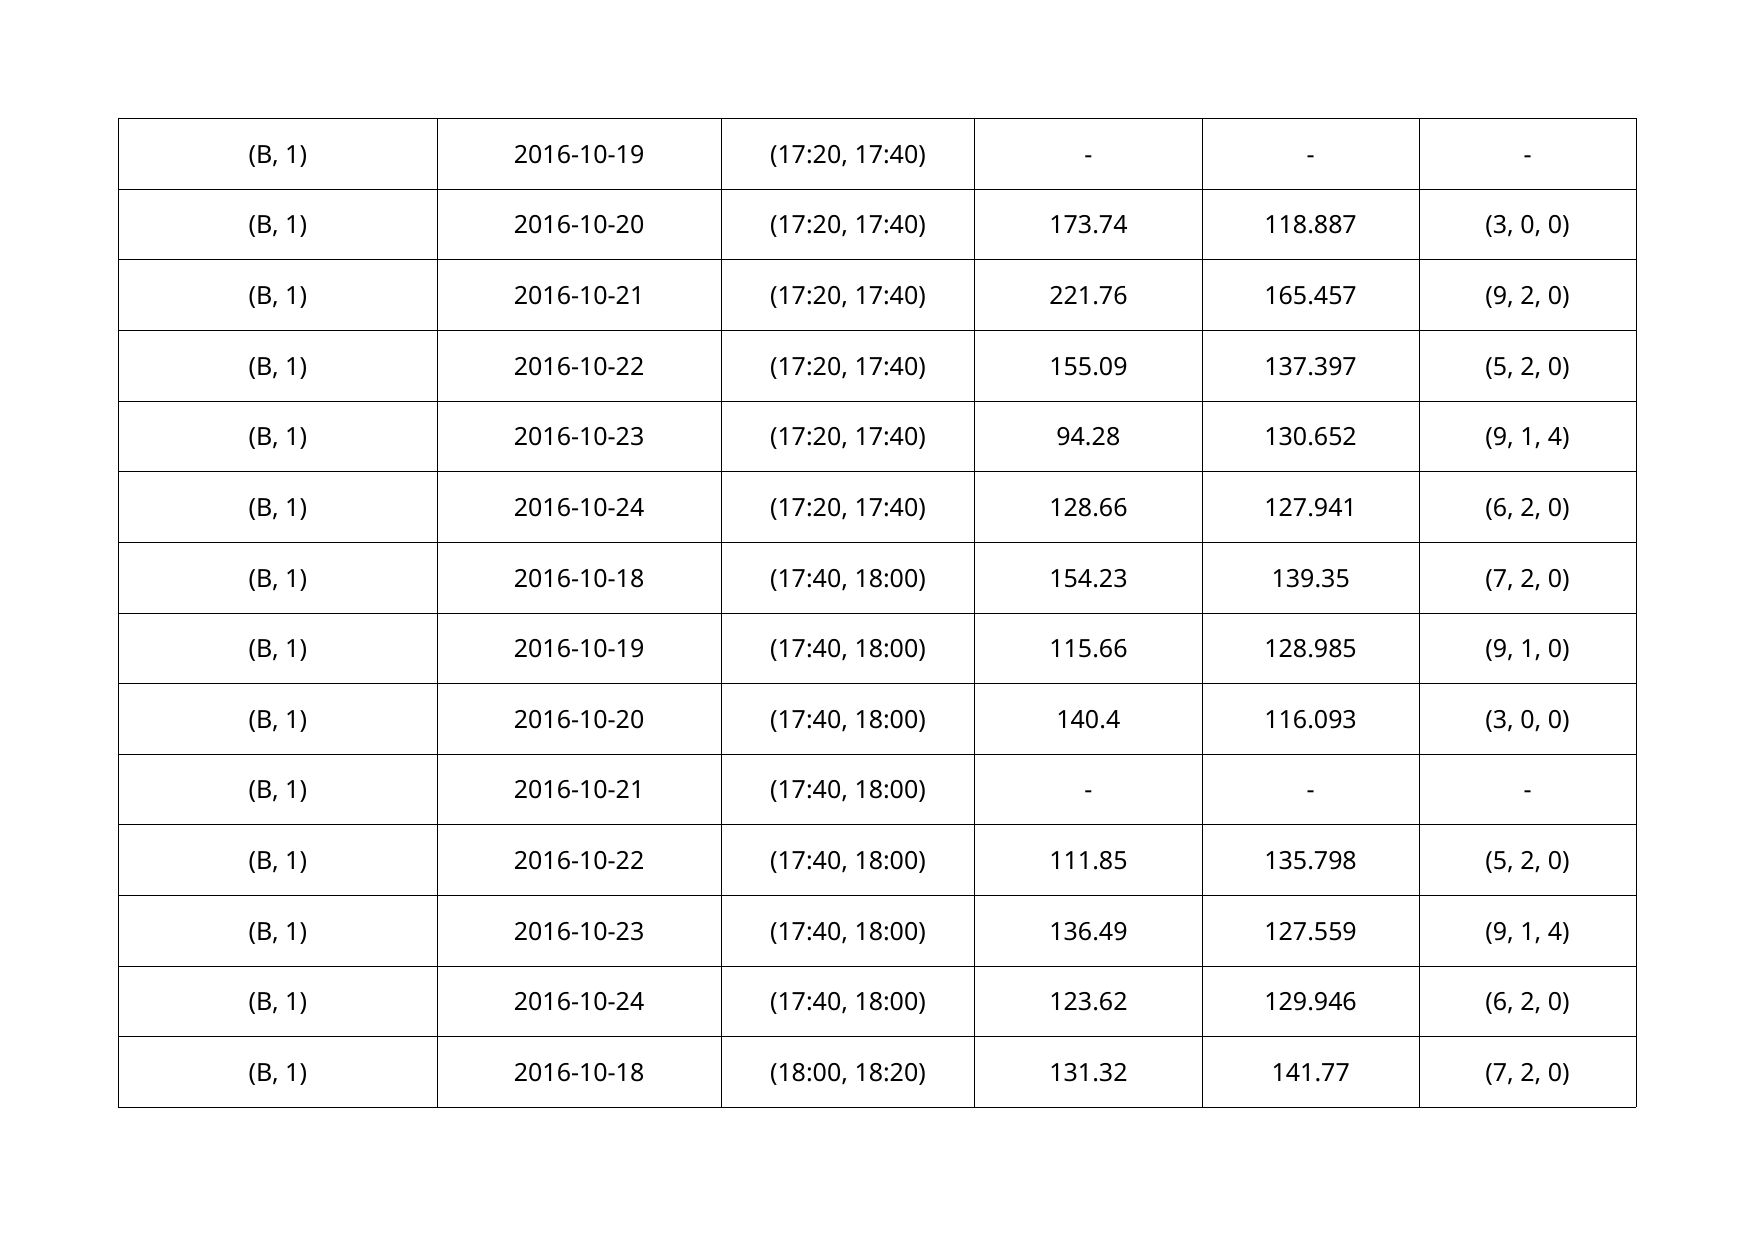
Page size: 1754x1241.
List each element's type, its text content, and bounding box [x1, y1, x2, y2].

table_cell 115.66 [975, 614, 1202, 683]
table_cell 2016-10-24 [438, 967, 721, 1036]
table_cell (3, 0, 0) [1420, 684, 1636, 754]
table_cell (6, 2, 0) [1420, 967, 1636, 1036]
table_cell 129.946 [1203, 967, 1419, 1036]
table_cell 2016-10-18 [438, 1037, 721, 1107]
table_cell 140.4 [975, 684, 1202, 754]
table_cell 116.093 [1203, 684, 1419, 754]
table_cell - [1203, 755, 1419, 824]
table_cell 94.28 [975, 402, 1202, 471]
table_cell (17:40, 18:00) [722, 614, 974, 683]
table_cell 139.35 [1203, 543, 1419, 612]
table_cell 2016-10-22 [438, 331, 721, 401]
table_cell (17:20, 17:40) [722, 402, 974, 471]
table_cell (B, 1) [119, 543, 437, 612]
table_cell 2016-10-23 [438, 402, 721, 471]
table_cell (B, 1) [119, 1037, 437, 1107]
table_cell - [1420, 755, 1636, 824]
table_cell 136.49 [975, 896, 1202, 966]
table_cell (9, 2, 0) [1420, 260, 1636, 330]
table_cell (B, 1) [119, 755, 437, 824]
table_cell (B, 1) [119, 967, 437, 1036]
table_cell 128.66 [975, 472, 1202, 542]
table_cell (17:20, 17:40) [722, 190, 974, 259]
table_cell 127.559 [1203, 896, 1419, 966]
table_cell 118.887 [1203, 190, 1419, 259]
table_cell 2016-10-20 [438, 190, 721, 259]
table_cell (17:20, 17:40) [722, 331, 974, 401]
table_cell 2016-10-20 [438, 684, 721, 754]
table_cell (18:00, 18:20) [722, 1037, 974, 1107]
table_cell 2016-10-18 [438, 543, 721, 612]
table_cell (9, 1, 4) [1420, 402, 1636, 471]
table_cell 130.652 [1203, 402, 1419, 471]
table_cell - [1420, 119, 1636, 189]
table_cell (17:40, 18:00) [722, 543, 974, 612]
table_cell 173.74 [975, 190, 1202, 259]
table_cell (7, 2, 0) [1420, 543, 1636, 612]
table_cell (17:20, 17:40) [722, 472, 974, 542]
table_cell (9, 1, 4) [1420, 896, 1636, 966]
table_cell 165.457 [1203, 260, 1419, 330]
table_cell (17:40, 18:00) [722, 684, 974, 754]
table_cell 137.397 [1203, 331, 1419, 401]
table_cell - [1203, 119, 1419, 189]
table_cell (17:40, 18:00) [722, 896, 974, 966]
table_cell (B, 1) [119, 684, 437, 754]
table_cell (17:40, 18:00) [722, 755, 974, 824]
table_cell (17:20, 17:40) [722, 119, 974, 189]
table_cell (5, 2, 0) [1420, 331, 1636, 401]
table_cell 154.23 [975, 543, 1202, 612]
table_cell (6, 2, 0) [1420, 472, 1636, 542]
table_cell 2016-10-23 [438, 896, 721, 966]
table_cell 111.85 [975, 825, 1202, 895]
table_cell 128.985 [1203, 614, 1419, 683]
table_cell (7, 2, 0) [1420, 1037, 1636, 1107]
table_cell (17:40, 18:00) [722, 825, 974, 895]
table_cell 221.76 [975, 260, 1202, 330]
table_cell 2016-10-21 [438, 260, 721, 330]
table_cell (B, 1) [119, 896, 437, 966]
table_cell (B, 1) [119, 472, 437, 542]
table_cell (5, 2, 0) [1420, 825, 1636, 895]
table_cell 141.77 [1203, 1037, 1419, 1107]
table_cell (17:40, 18:00) [722, 967, 974, 1036]
table_cell 2016-10-19 [438, 119, 721, 189]
table_cell (B, 1) [119, 402, 437, 471]
table_cell - [975, 755, 1202, 824]
table_cell 135.798 [1203, 825, 1419, 895]
table_cell (B, 1) [119, 614, 437, 683]
table_cell (B, 1) [119, 260, 437, 330]
table_cell (B, 1) [119, 190, 437, 259]
table_cell - [975, 119, 1202, 189]
table_cell 127.941 [1203, 472, 1419, 542]
table_cell 2016-10-21 [438, 755, 721, 824]
table_cell (B, 1) [119, 825, 437, 895]
table_cell 155.09 [975, 331, 1202, 401]
table_cell (B, 1) [119, 119, 437, 189]
table_cell 2016-10-24 [438, 472, 721, 542]
table_cell 131.32 [975, 1037, 1202, 1107]
table_cell (3, 0, 0) [1420, 190, 1636, 259]
table_cell (17:20, 17:40) [722, 260, 974, 330]
table_cell 2016-10-22 [438, 825, 721, 895]
table_cell (9, 1, 0) [1420, 614, 1636, 683]
table_cell 123.62 [975, 967, 1202, 1036]
table_cell 2016-10-19 [438, 614, 721, 683]
table_cell (B, 1) [119, 331, 437, 401]
